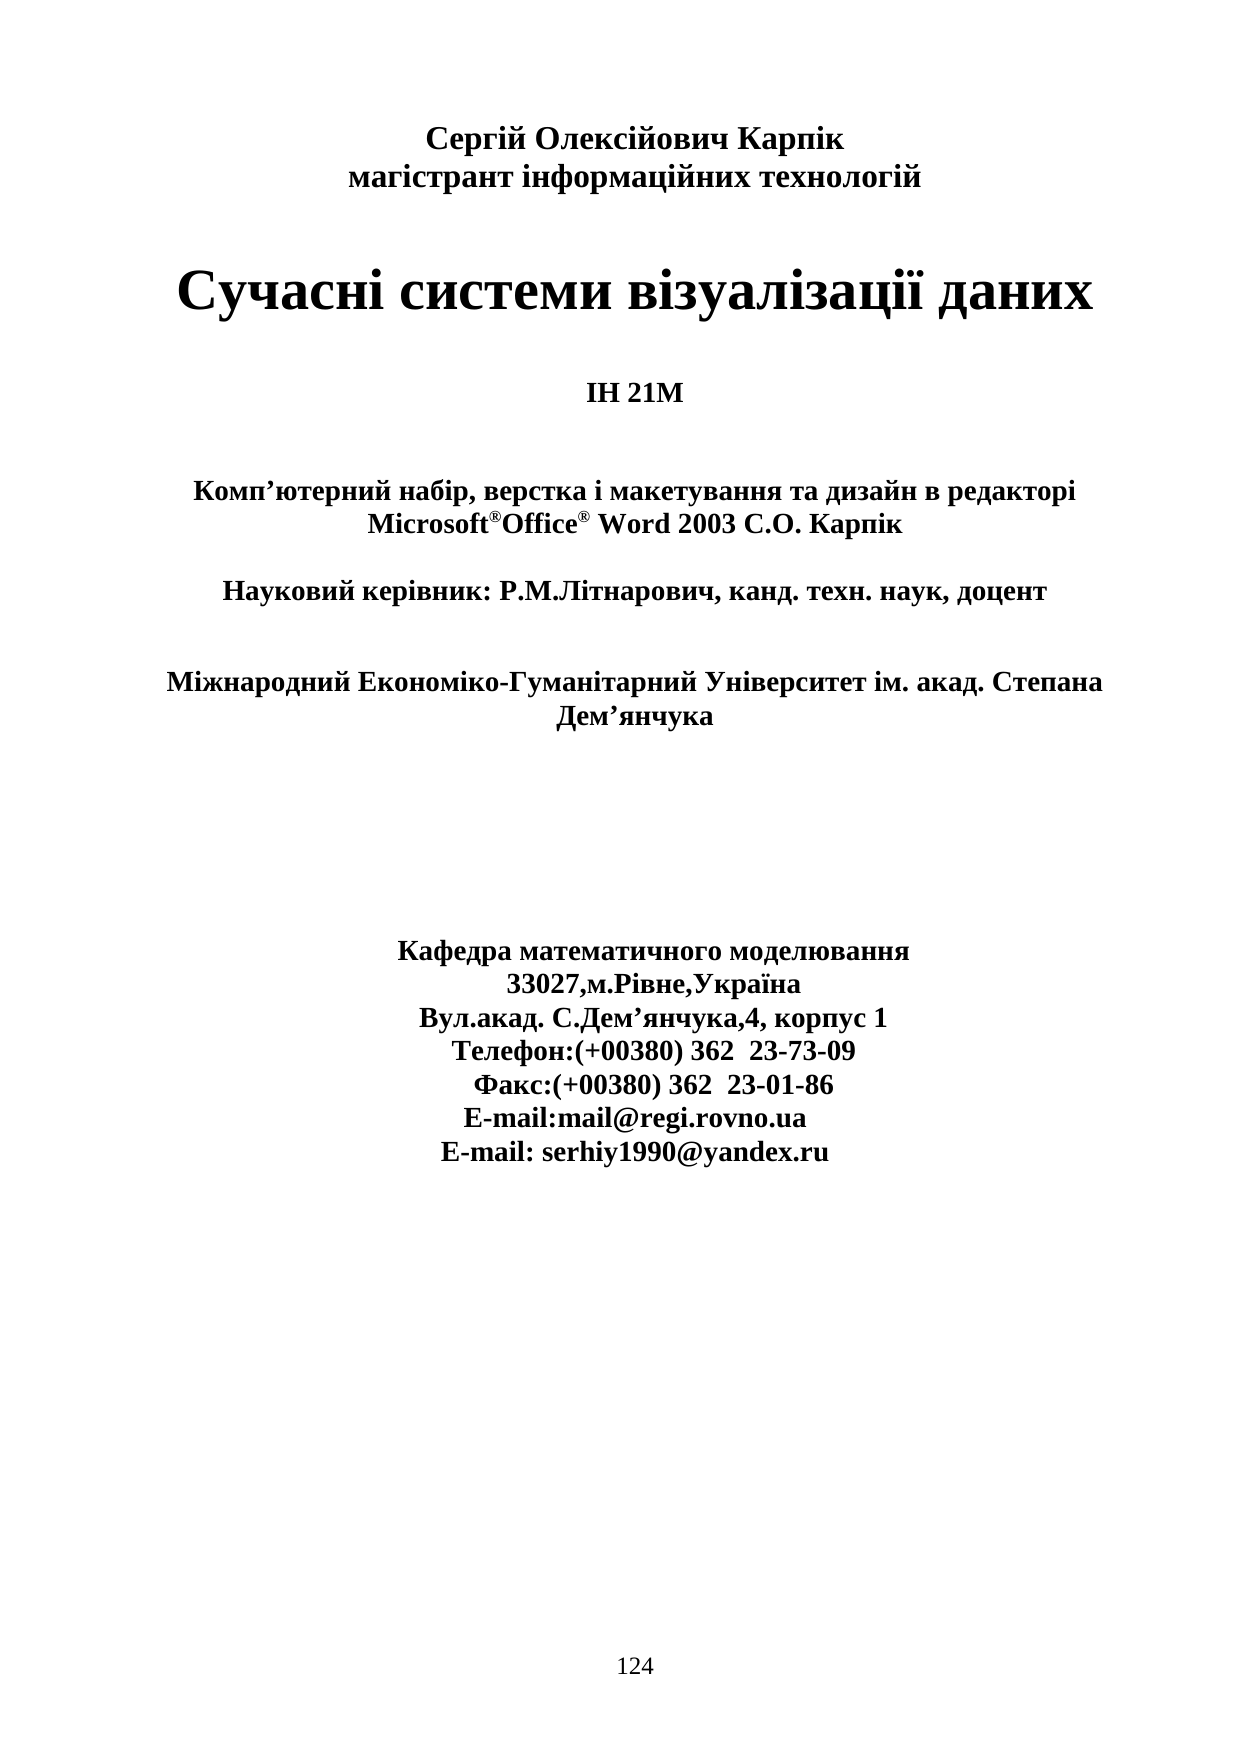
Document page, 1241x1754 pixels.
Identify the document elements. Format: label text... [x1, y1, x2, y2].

text Комп’ютерний набір, верстка і макетування та дизайн в редакторі Microsoft®Office® Word 2003 С.О. Карпік [118, 473, 1152, 540]
subtitle ІН 21М [118, 376, 1152, 409]
text магістрант інформаційних технологій [118, 156, 1152, 195]
text E-mail:mail@regi.rovno.ua [118, 1101, 1152, 1134]
text Кафедра математичного моделювання [156, 933, 1152, 966]
text Міжнародний Економіко-Гуманітарний Університет ім. акад. Степана Дем’янчука [118, 664, 1152, 732]
text Сучасні системи візуалізації даних [118, 255, 1152, 322]
text Науковий керівник: Р.М.Літнарович, канд. техн. наук, доцент [118, 573, 1152, 607]
text 33027,м.Рівне,Україна [156, 966, 1152, 1000]
text Сергій Олексійович Карпік [118, 118, 1152, 156]
text Вул.акад. С.Дем’янчука,4, корпус 1 [156, 1000, 1152, 1033]
text Телефон:(+00380) 362 23-73-09 [156, 1033, 1152, 1067]
text Факс:(+00380) 362 23-01-86 [156, 1067, 1152, 1101]
text E-mail: serhiy1990@yandex.ru [118, 1134, 1152, 1168]
